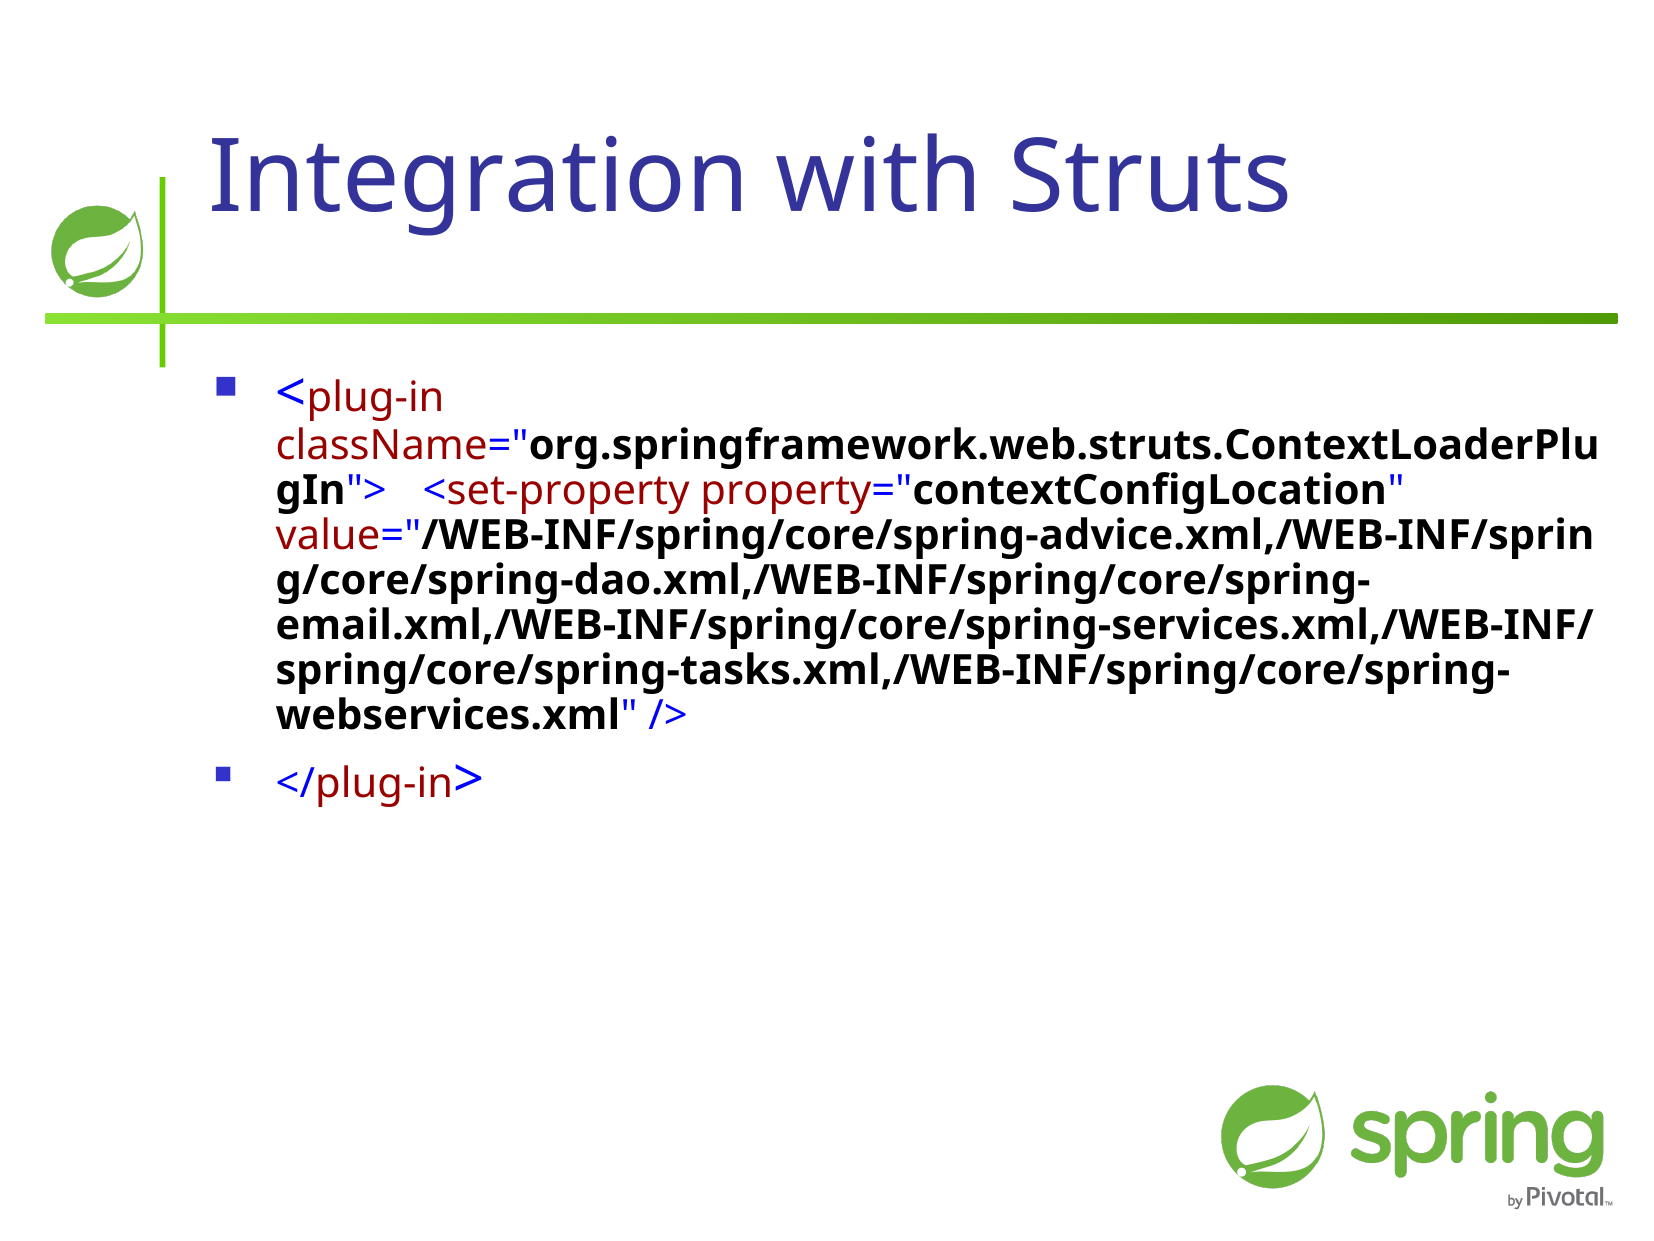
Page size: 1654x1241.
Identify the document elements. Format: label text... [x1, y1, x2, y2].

picture [1216, 1110, 1618, 1212]
title Integration with Struts [208, 38, 1618, 304]
list <plug-in className="org.springframework.web.struts.ContextLoaderPlugIn"> <set-property property="contextConfigLocation" value="/WEB-INF/spring/core/spring-advice.xml,/WEB-INF/spring/core/spring-dao.xml,/WEB-INF/spring/core/spring-email.xml,/WEB-INF/spring/core/spring-services.xml,/WEB-INF/spring/core/spring-tasks.xml,/WEB-INF/spring/core/spring-webservices.xml" /> </plug-in> [213, 364, 1620, 1110]
